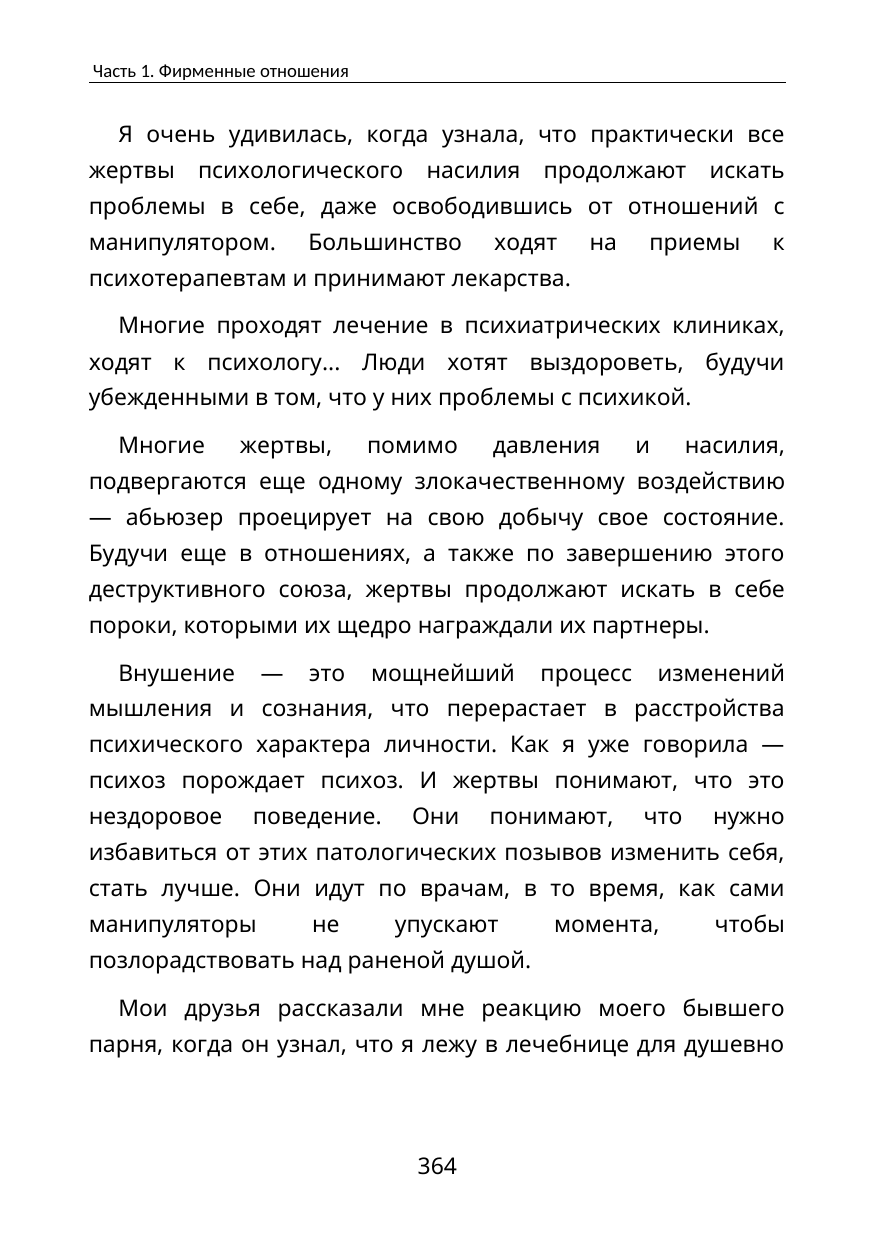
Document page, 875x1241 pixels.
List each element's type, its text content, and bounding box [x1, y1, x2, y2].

text Многие жертвы, помимо давления и насилия, подвергаются еще одному злокачественному воздействию — абьюзер проецирует на свою добычу свое состояние. Будучи еще в отношениях, а также по завершению этого деструктивного союза, жертвы продолжают искать в себе пороки, которыми их щедро награждали их партнеры. [88, 429, 786, 640]
text Мои друзья рассказали мне реакцию моего бывшего парня, когда он узнал, что я лежу в лечебнице для душевно [88, 992, 786, 1059]
text Я очень удивилась, когда узнала, что практически все жертвы психологического насилия продолжают искать проблемы в себе, даже освободившись от отношений с манипулятором. Большинство ходят на приемы к психотерапевтам и принимают лекарства. [88, 118, 786, 293]
text Многие проходят лечение в психиатрических клиниках, ходят к психологу... Люди хотят выздороветь, будучи убежденными в том, что у них проблемы с психикой. [88, 309, 786, 413]
text Внушение — это мощнейший процесс изменений мышления и сознания, что перерастает в расстройства психического характера личности. Как я уже говорила — психоз порождает психоз. И жертвы понимают, что это нездоровое поведение. Они понимают, что нужно избавиться от этих патологических позывов изменить себя, стать лучше. Они идут по врачам, в то время, как сами манипуляторы не упускают момента, чтобы позлорадствовать над раненой душой. [88, 656, 786, 975]
